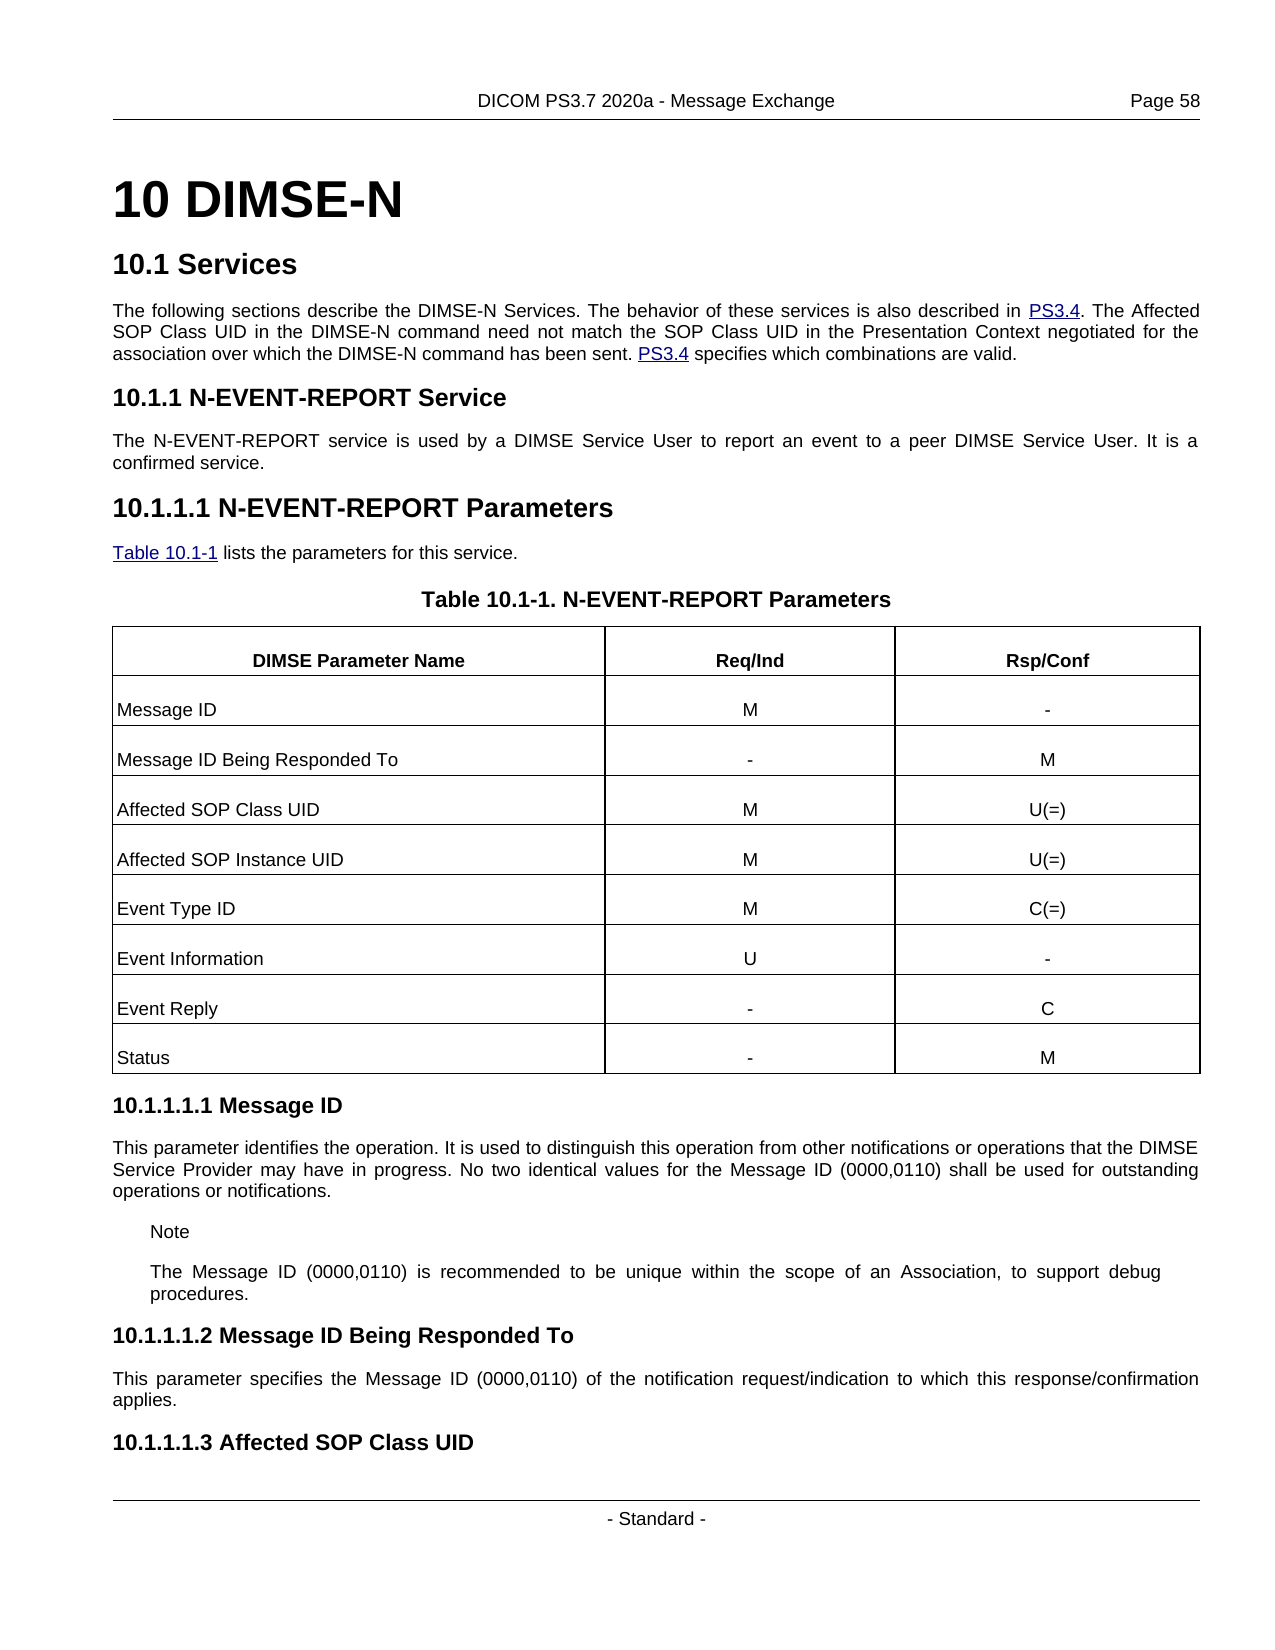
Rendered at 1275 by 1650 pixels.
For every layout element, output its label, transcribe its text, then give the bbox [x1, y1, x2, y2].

text Table 10.1-1. N-EVENT-REPORT Parameters [112, 586, 1200, 612]
table_cell Affected SOP Class UID [113, 776, 604, 824]
text 10.1.1.1.1 Message ID [112, 1093, 1200, 1118]
table_cell Event Information [113, 925, 604, 973]
text 10.1.1 N-EVENT-REPORT Service [112, 383, 1200, 412]
text This parameter specifies the Message ID (0000,0110) of the notification request/indication to which this response/confirmation applies. [112, 1367, 1200, 1411]
table_cell M [606, 676, 894, 725]
table_cell Event Reply [113, 975, 604, 1023]
table_header Req/Ind [606, 627, 894, 675]
text 10.1.1.1.3 Affected SOP Class UID [112, 1429, 1200, 1455]
table_cell Affected SOP Instance UID [113, 825, 604, 874]
table_cell M [896, 1024, 1199, 1073]
table_cell - [606, 726, 894, 775]
text The N-EVENT-REPORT service is used by a DIMSE Service User to report an event to a peer DIMSE Service User. It is a confirmed service. [112, 430, 1200, 473]
text 10 DIMSE-N [112, 169, 1200, 228]
table_cell - [896, 925, 1199, 973]
table_cell M [606, 875, 894, 924]
table_cell Event Type ID [113, 875, 604, 924]
table_cell U [606, 925, 894, 973]
table_cell Status [113, 1024, 604, 1073]
table_cell - [896, 676, 1199, 725]
text 10.1 Services [112, 247, 1200, 281]
table_cell C [896, 975, 1199, 1023]
table_cell Message ID [113, 676, 604, 725]
table_cell Message ID Being Responded To [113, 726, 604, 775]
text Table 10.1-1 lists the parameters for this service. [112, 542, 1200, 564]
table_cell - [606, 975, 894, 1023]
table_cell U(=) [896, 776, 1199, 824]
table_cell M [896, 726, 1199, 775]
text Note [150, 1221, 1162, 1242]
text 10.1.1.1 N-EVENT-REPORT Parameters [112, 492, 1200, 523]
table_cell C(=) [896, 875, 1199, 924]
text The following sections describe the DIMSE-N Services. The behavior of these services is also described in PS3.4. The Affected SOP Class UID in the DIMSE-N command need not match the SOP Class UID in the Presentation Context negotiated for the association over which the DIMSE-N command has been sent. PS3.4 specifies which combinations are valid. [112, 299, 1200, 364]
table_cell U(=) [896, 825, 1199, 874]
table_header DIMSE Parameter Name [113, 627, 604, 675]
table_cell - [606, 1024, 894, 1073]
table_header Rsp/Conf [896, 627, 1199, 675]
text The Message ID (0000,0110) is recommended to be unique within the scope of an Association, to support debug procedures. [150, 1261, 1162, 1304]
table_cell M [606, 825, 894, 874]
table_cell M [606, 776, 894, 824]
text 10.1.1.1.2 Message ID Being Responded To [112, 1323, 1200, 1349]
text This parameter identifies the operation. It is used to distinguish this operation from other notifications or operations that the DIMSE Service Provider may have in progress. No two identical values for the Message ID (0000,0110) shall be used for outstanding operations or notifications. [112, 1137, 1200, 1202]
